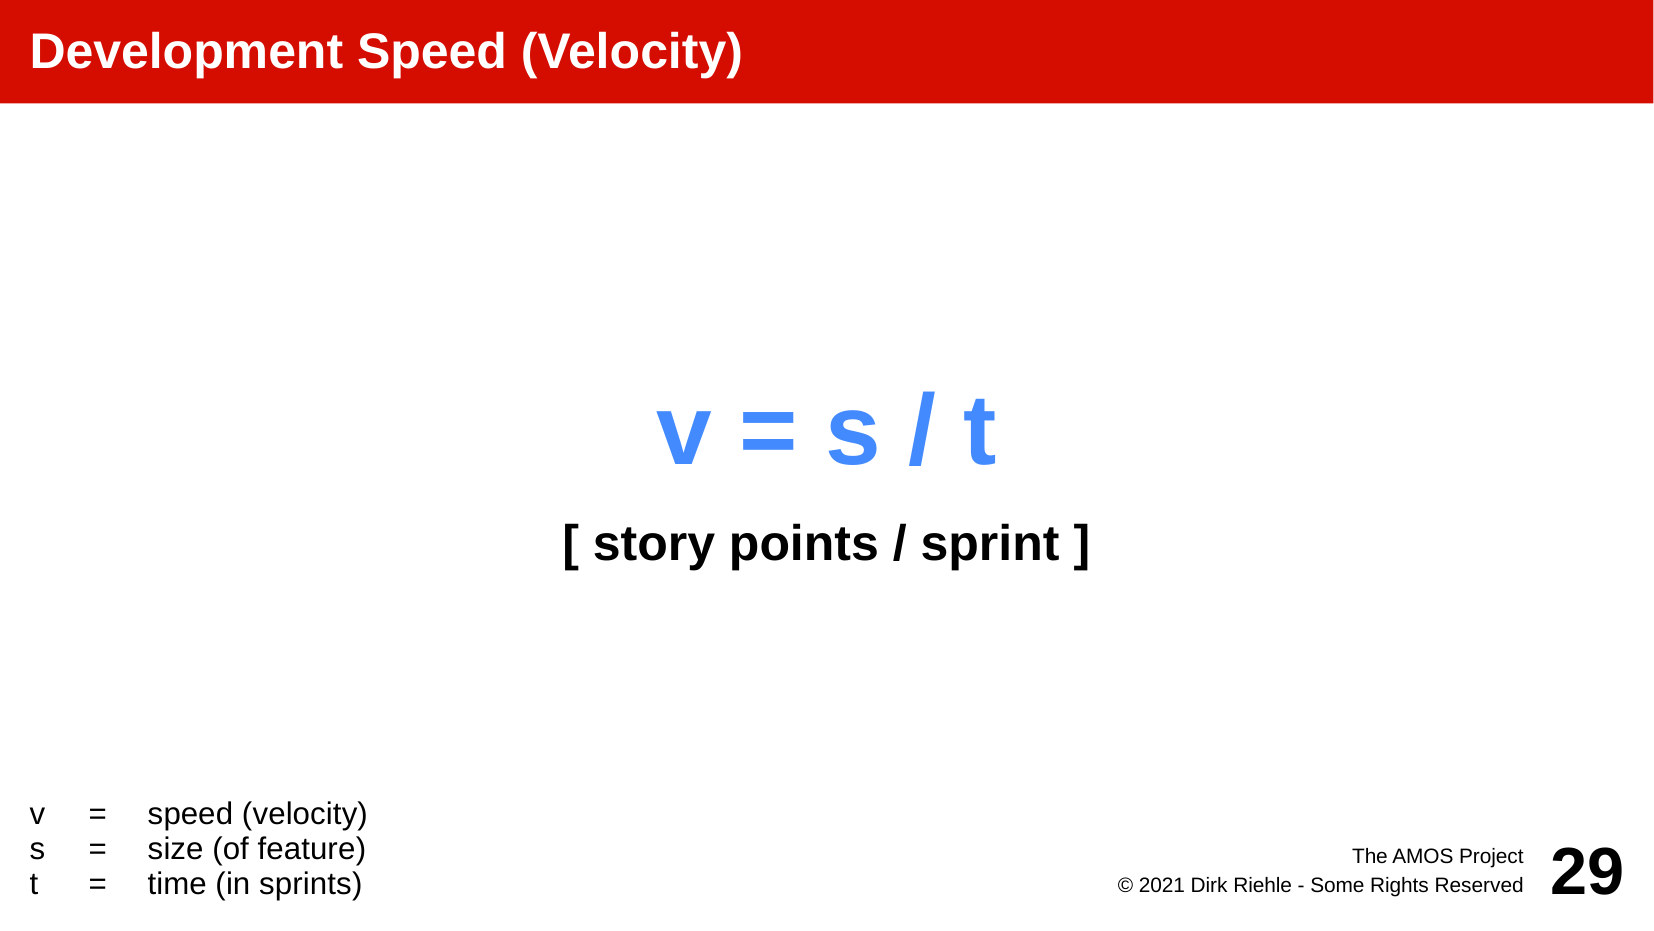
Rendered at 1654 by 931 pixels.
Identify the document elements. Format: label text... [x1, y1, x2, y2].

subtitle v = s / t [ story points / sprint ] [29, 132, 1625, 813]
text_box v = speed (velocity) s = size (of feature) t = time (in sprints) [0, 693, 709, 931]
title Development Speed (Velocity) [0, 0, 1654, 104]
